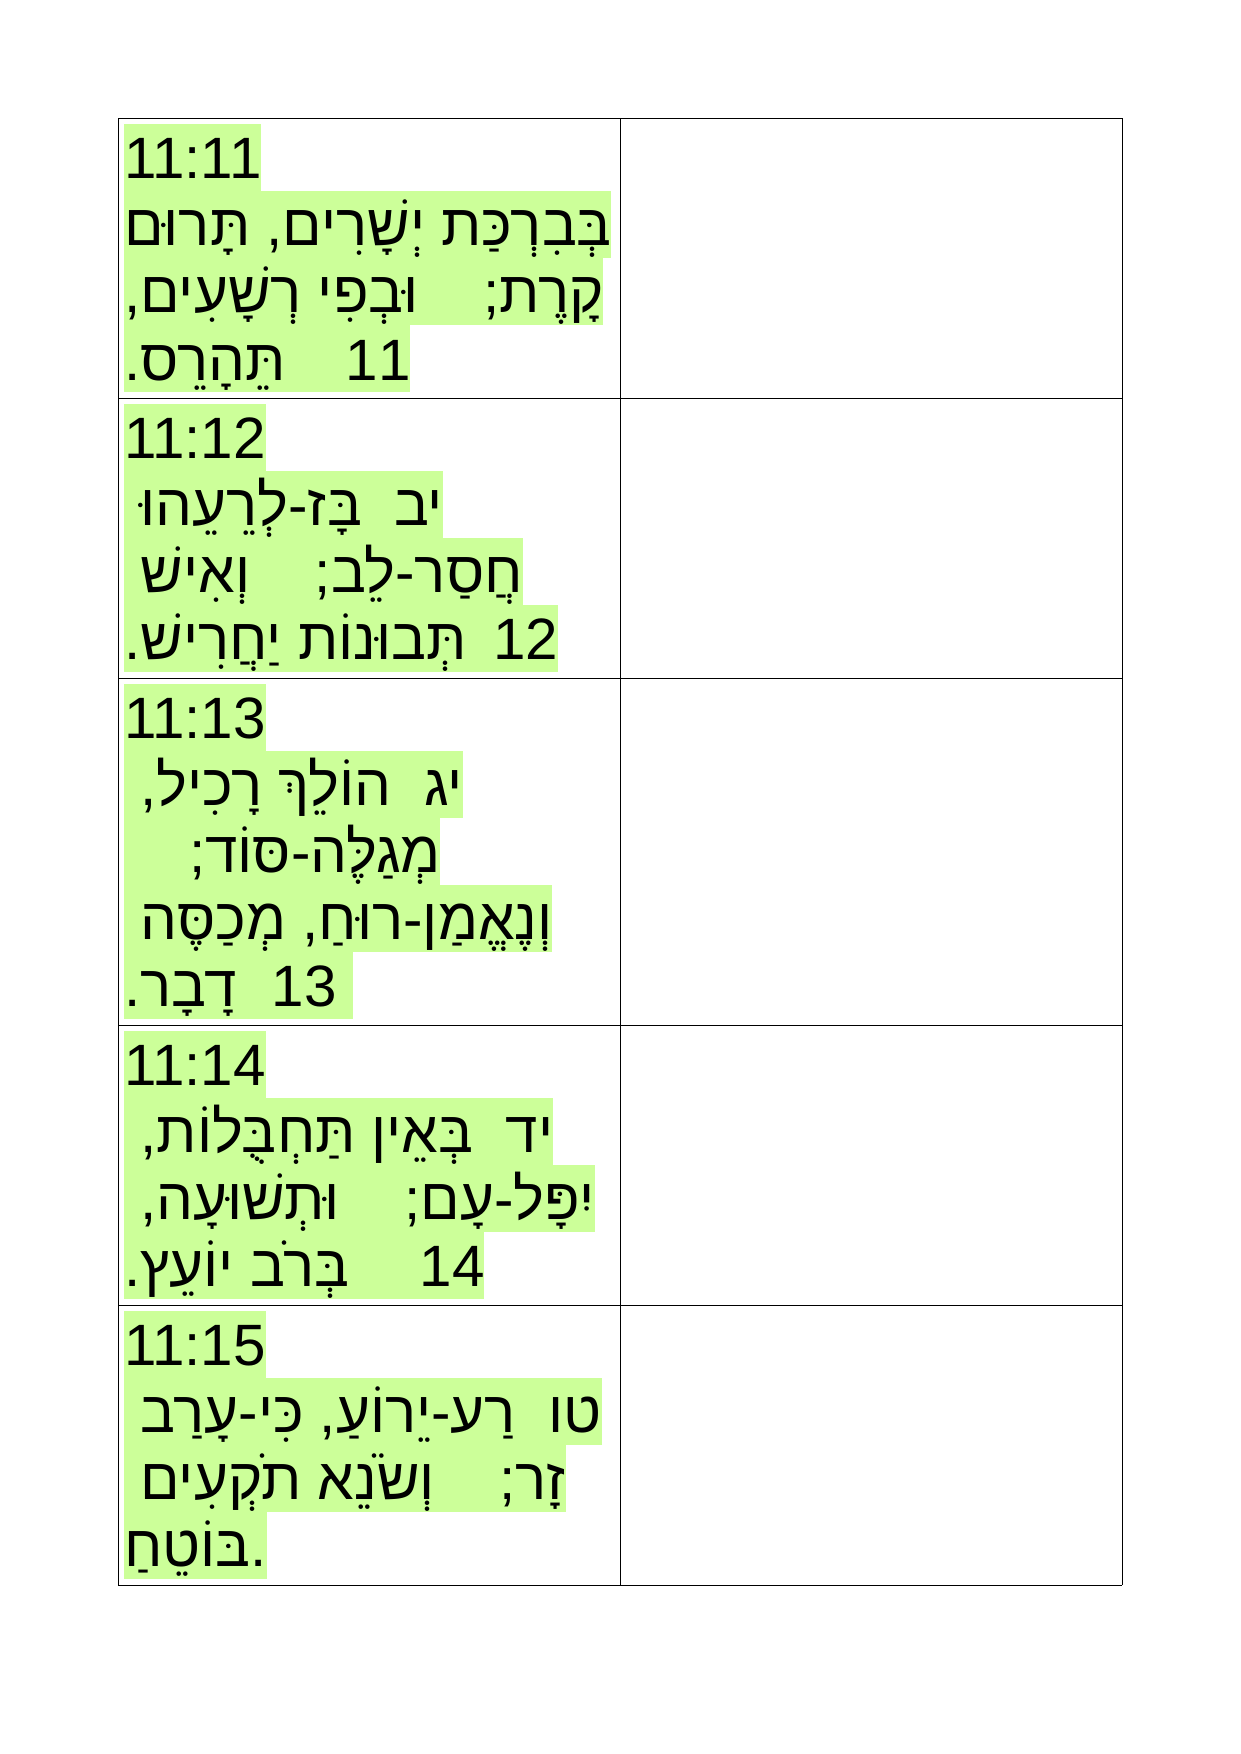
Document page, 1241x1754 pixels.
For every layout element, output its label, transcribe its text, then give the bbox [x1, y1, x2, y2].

table_cell [621, 679, 1122, 1025]
table_cell 11:12 יב בָּז-לְרֵעֵהוּ חֲסַר-לֵב; וְאִישׁ תְּבוּנוֹת יַחֲרִישׁ. 12 [119, 399, 620, 678]
table_cell 11:14 יד בְּאֵין תַּחְבֻּלוֹת, יִפָּל-עָם; וּתְשׁוּעָה, בְּרֹב יוֹעֵץ. 14 [119, 1026, 620, 1305]
table_cell 11:11 בְּבִרְכַּת יְשָׁרִים, תָּרוּם קָרֶת; וּבְפִי רְשָׁעִים, תֵּהָרֵס. 11 [119, 119, 620, 398]
table_cell 11:13 יג הוֹלֵךְ רָכִיל, מְגַלֶּה-סּוֹד; וְנֶאֱמַן-רוּחַ, מְכַסֶּה דָבָר. 13 [119, 679, 620, 1025]
table_cell [621, 399, 1122, 678]
table_cell [621, 1306, 1122, 1585]
table_cell [621, 1026, 1122, 1305]
table_cell 11:15 טו רַע-יֵרוֹעַ, כִּי-עָרַב זָר; וְשֹׂנֵא תֹקְעִים בּוֹטֵחַ. [119, 1306, 620, 1585]
table_cell [621, 119, 1122, 398]
